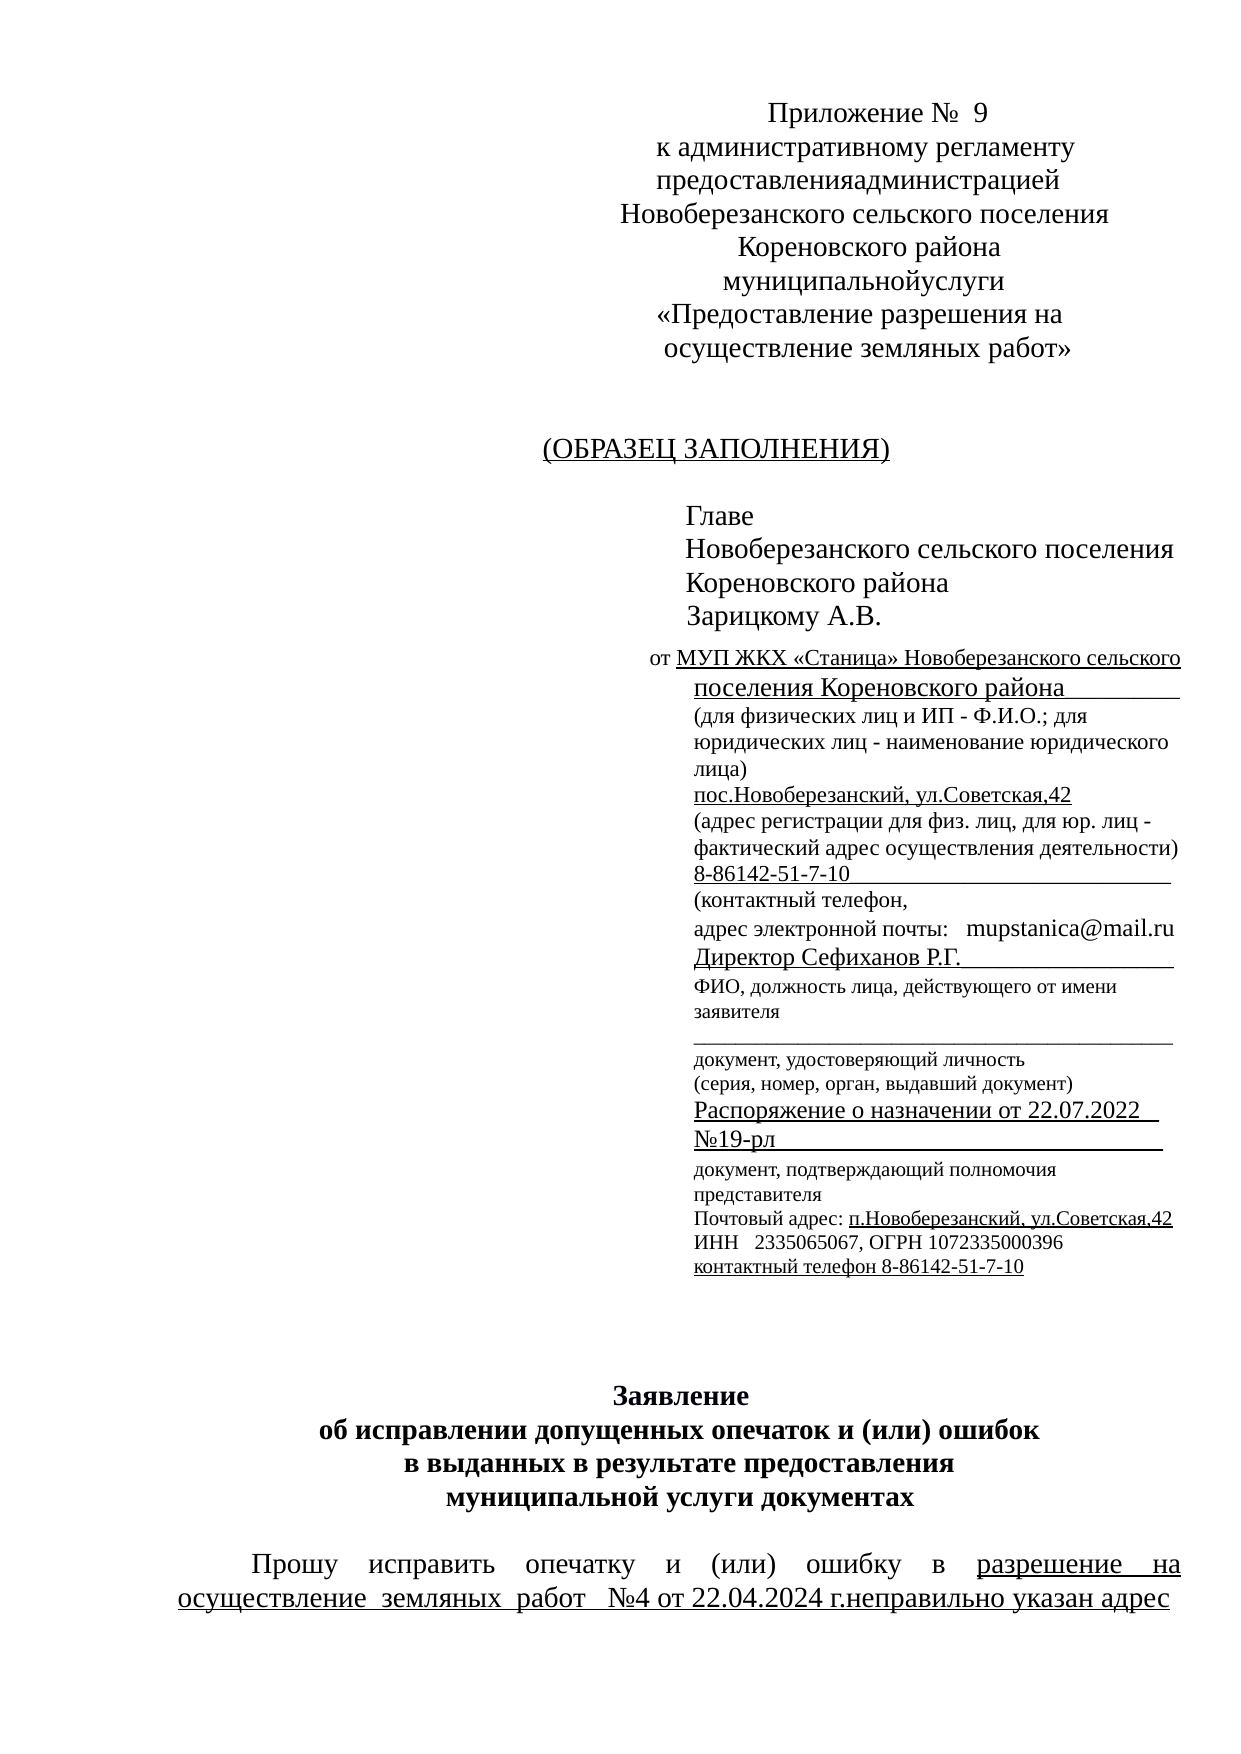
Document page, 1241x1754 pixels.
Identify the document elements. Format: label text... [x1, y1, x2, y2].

text лица) [177, 755, 1181, 781]
text документ, подтверждающий полномочия [546, 1153, 1181, 1182]
text представителя [546, 1182, 1181, 1206]
text (контактный телефон, [177, 886, 1181, 913]
text от МУП ЖКХ «Станица» Новоберезанского сельского [177, 644, 1181, 671]
text об исправлении допущенных опечаток и (или) ошибок [177, 1412, 1181, 1446]
text муниципальнойуслуги [177, 263, 1181, 297]
text Приложение № 9 [177, 95, 1181, 129]
text (серия, номер, орган, выдавший документ) [177, 1071, 1181, 1095]
text документ, удостоверяющий личность [177, 1047, 1181, 1071]
text (ОБРАЗЕЦ ЗАПОЛНЕНИЯ) [177, 431, 1181, 464]
text Зарицкому А.В. [591, 598, 1181, 632]
text адрес электронной почты: mupstanica@mail.ru [177, 913, 1181, 942]
text Кореновского района [177, 565, 1181, 598]
text ИНН 2335065067, ОГРН 1072335000396 [546, 1230, 1181, 1254]
text Новоберезанского сельского поселения [177, 196, 1181, 229]
text Кореновского района [177, 229, 1181, 263]
text Директор Сефиханов Р.Г._________________ [177, 942, 1181, 970]
text фактический адрес осуществления деятельности) [177, 834, 1181, 860]
text муниципальной услуги документах [177, 1479, 1181, 1513]
text заявителя [177, 999, 1181, 1023]
text Новоберезанского сельского поселения [177, 531, 1181, 565]
text в выданных в результате предоставления [177, 1446, 1181, 1479]
text осуществление земляных работ» [177, 330, 1181, 364]
text №19-рл_______________________________ [546, 1124, 1181, 1153]
text контактный телефон 8-86142-51-7-10 [546, 1254, 1181, 1278]
text (для физических лиц и ИП - Ф.И.О.; для [177, 702, 1181, 728]
text Прошу исправить опечатку и (или) ошибку в разрешение на осуществление земляных работ №4 от 22.04.2024 г.неправильно указан адрес [177, 1546, 1181, 1613]
text ФИО, должность лица, действующего от имени [177, 970, 1181, 999]
text 8-86142-51-7-10____________________________ [177, 860, 1181, 886]
text поселения Кореновского района__________ [177, 671, 1181, 702]
text (адрес регистрации для физ. лиц, для юр. лиц - [177, 807, 1181, 834]
text Почтовый адрес: п.Новоберезанский, ул.Советская,42 [546, 1206, 1181, 1230]
text пос.Новоберезанский, ул.Советская,42 [177, 781, 1181, 807]
text ______________________________________________ [177, 1023, 1181, 1047]
text юридических лиц - наименование юридического [177, 728, 1181, 755]
text к административному регламенту [177, 129, 1181, 162]
text «Предоставление разрешения на [177, 297, 1181, 330]
text предоставленияадминистрацией [177, 162, 1181, 196]
text Заявление [177, 1378, 1181, 1412]
text Распоряжение о назначении от 22.07.2022 _ [546, 1095, 1181, 1124]
text Главе [177, 498, 1181, 531]
